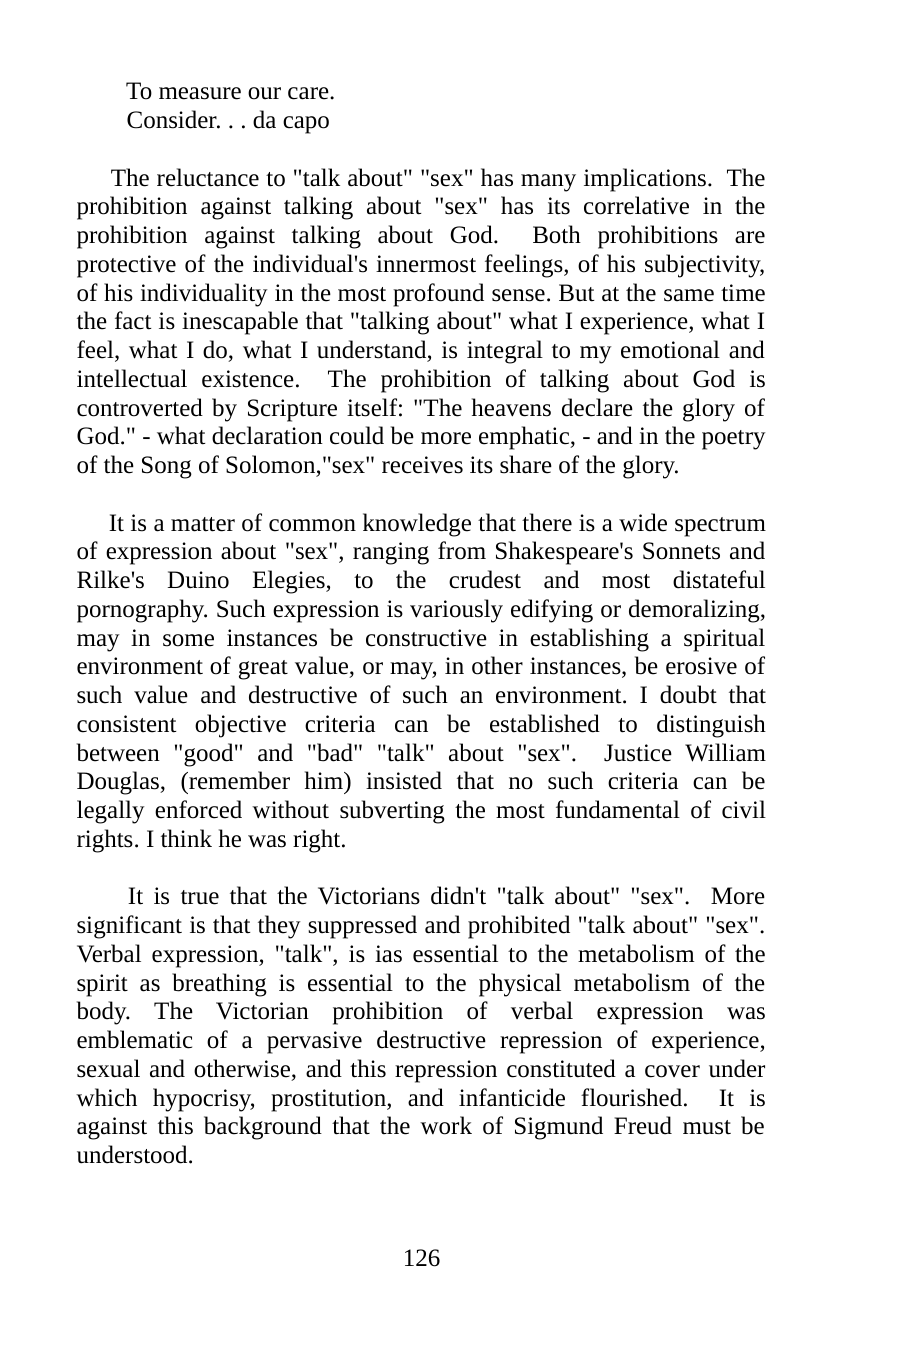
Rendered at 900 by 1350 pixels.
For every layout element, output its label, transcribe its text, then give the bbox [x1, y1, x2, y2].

text The reluctance to "talk about" "sex" has many implications. The prohibition against talking about "sex" has its correlative in the prohibition against talking about God. Both prohibitions are protective of the individual's innermost feelings, of his subjectivity, of his individuality in the most profound sense. But at the same time the fact is inescapable that "talking about" what I experience, what I feel, what I do, what I understand, is integral to my emotional and intellectual existence. The prohibition of talking about God is controverted by Scripture itself: "The heavens declare the glory of God." - what declaration could be more emphatic, - and in the poetry of the Song of Solomon,"sex" receives its share of the glory. [76, 163, 766, 479]
text Consider. . . da capo [76, 105, 766, 134]
text To measure our care. [76, 76, 766, 105]
text It is true that the Victorians didn't "talk about" "sex". More significant is that they suppressed and prohibited "talk about" "sex". Verbal expression, "talk", is ias essential to the metabolism of the spirit as breathing is essential to the physical metabolism of the body. The Victorian prohibition of verbal expression was emblematic of a pervasive destructive repression of experience, sexual and otherwise, and this repression constituted a cover under which hypocrisy, prostitution, and infanticide flourished. It is against this background that the work of Sigmund Freud must be understood. [76, 881, 766, 1169]
text It is a matter of common knowledge that there is a wide spectrum of expression about "sex", ranging from Shakespeare's Sonnets and Rilke's Duino Elegies, to the crudest and most distateful pornography. Such expression is variously edifying or demoralizing, may in some instances be constructive in establishing a spiritual environment of great value, or may, in other instances, be erosive of such value and destructive of such an environment. I doubt that consistent objective criteria can be established to distinguish between "good" and "bad" "talk" about "sex". Justice William Douglas, (remember him) insisted that no such criteria can be legally enforced without subverting the most fundamental of civil rights. I think he was right. [76, 508, 766, 853]
